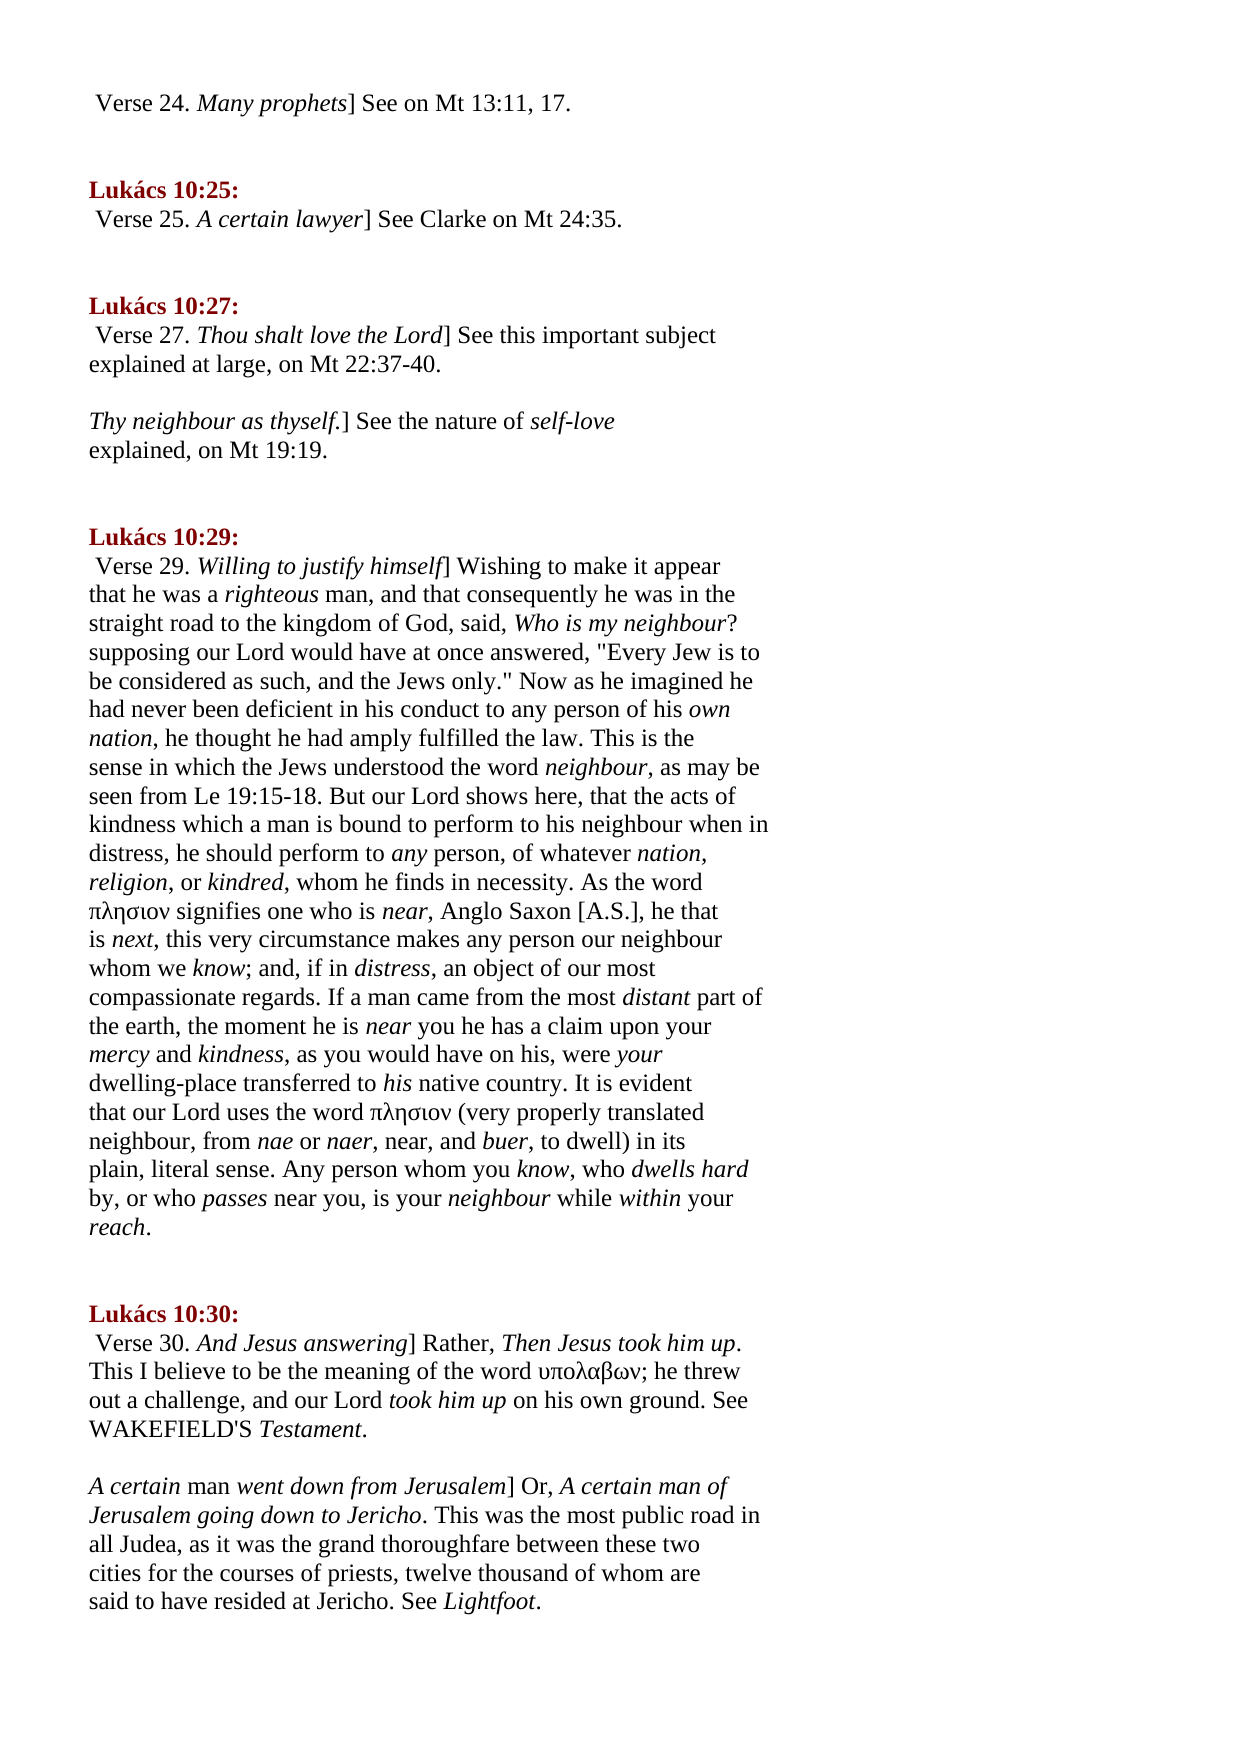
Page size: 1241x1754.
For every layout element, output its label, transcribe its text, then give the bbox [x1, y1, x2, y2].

text Verse 24. Many prophets] See on Mt 13:11, 17. [88, 88, 1152, 146]
text Verse 30. And Jesus answering] Rather, Then Jesus took him up. This I believe to be the meaning of the word υπολαβων; he threw out a challenge, and our Lord took him up on his own ground. See WAKEFIELD'S Testament. A certain man went down from Jerusalem] Or, A certain man of Jerusalem going down to Jericho. This was the most public road in all Judea, as it was the grand thoroughfare between these two cities for the courses of priests, twelve thousand of whom are said to have resided at Jericho. See Lightfoot. [88, 1328, 1152, 1644]
text Verse 27. Thou shalt love the Lord] See this important subject explained at large, on Mt 22:37-40. Thy neighbour as thyself.] See the nature of self-love explained, on Mt 19:19. [88, 320, 1152, 492]
text Verse 29. Willing to justify himself] Wishing to make it appear that he was a righteous man, and that consequently he was in the straight road to the kingdom of God, said, Who is my neighbour? supposing our Lord would have at once answered, "Every Jew is to be considered as such, and the Jews only." Now as he imagined he had never been deficient in his conduct to any person of his own nation, he thought he had amply fulfilled the law. This is the sense in which the Jews understood the word neighbour, as may be seen from Le 19:15-18. But our Lord shows here, that the acts of kindness which a man is bound to perform to his neighbour when in distress, he should perform to any person, of whatever nation, religion, or kindred, whom he finds in necessity. As the word πλησιον signifies one who is near, Anglo Saxon [A.S.], he that is next, this very circumstance makes any person our neighbour whom we know; and, if in distress, an object of our most compassionate regards. If a man came from the most distant part of the earth, the moment he is near you he has a claim upon your mercy and kindness, as you would have on his, were your dwelling-place transferred to his native country. It is evident that our Lord uses the word πλησιον (very properly translated neighbour, from nae or naer, near, and buer, to dwell) in its plain, literal sense. Any person whom you know, who dwells hard by, or who passes near you, is your neighbour while within your reach. [88, 551, 1152, 1269]
text Lukács 10:25: [88, 176, 1152, 204]
text Lukács 10:27: [88, 291, 1152, 320]
text Verse 25. A certain lawyer] See Clarke on Mt 24:35. [88, 204, 1152, 262]
text Lukács 10:29: [88, 522, 1152, 551]
text Lukács 10:30: [88, 1299, 1152, 1328]
